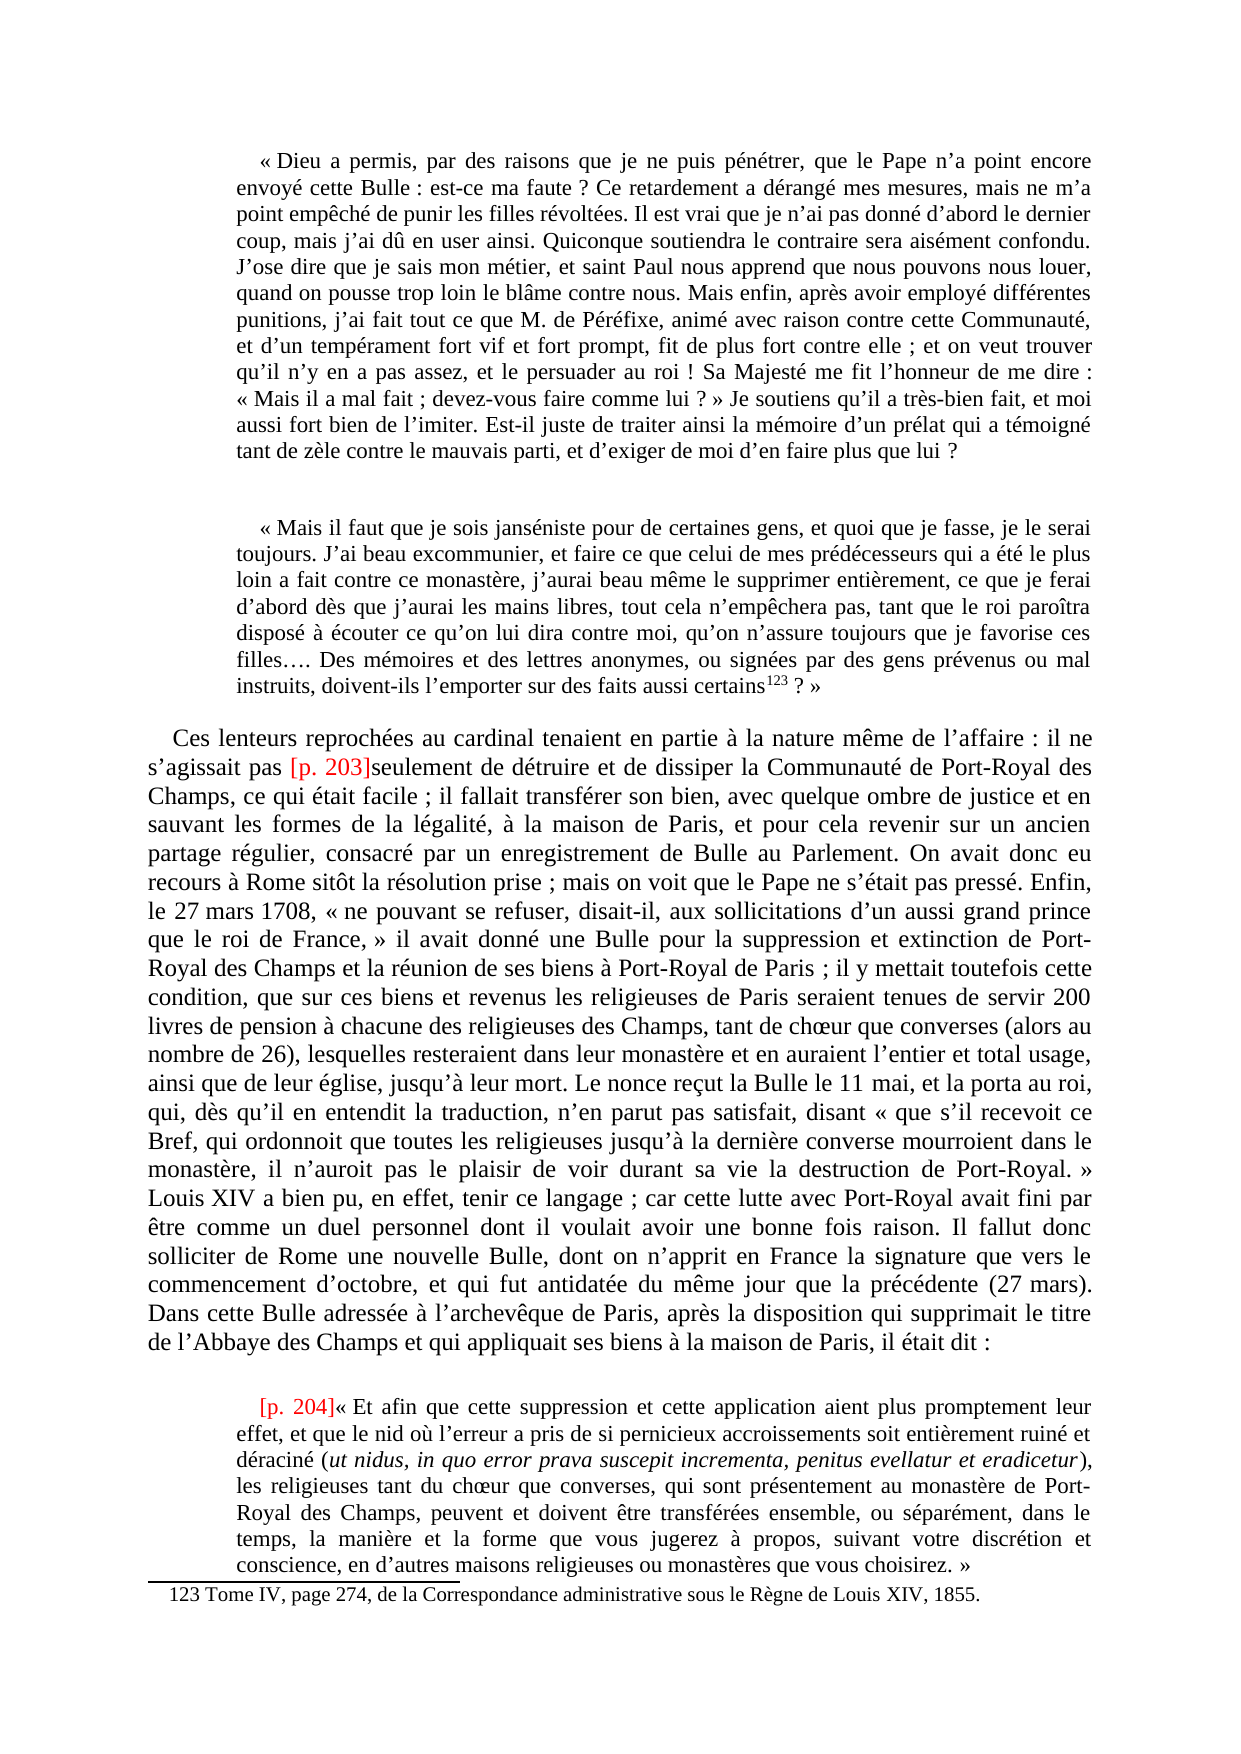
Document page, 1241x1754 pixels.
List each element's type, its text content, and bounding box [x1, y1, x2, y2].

text « Dieu a permis, par des raisons que je ne puis pénétrer, que le Pape n’a point encore envoyé cette Bulle : est-ce ma faute ? Ce retardement a dérangé mes mesures, mais ne m’a point empêché de punir les filles révoltées. Il est vrai que je n’ai pas donné d’abord le dernier coup, mais j’ai dû en user ainsi. Quiconque soutiendra le contraire sera aisément confondu. J’ose dire que je sais mon métier, et saint Paul nous apprend que nous pouvons nous louer, quand on pousse trop loin le blâme contre nous. Mais enfin, après avoir employé différentes punitions, j’ai fait tout ce que M. de Péréfixe, animé avec raison contre cette Communauté, et d’un tempérament fort vif et fort prompt, fit de plus fort contre elle ; et on veut trouver qu’il n’y en a pas assez, et le persuader au roi ! Sa Majesté me fit l’honneur de me dire : « Mais il a mal fait ; devez-vous faire comme lui ? » Je soutiens qu’il a très-bien fait, et moi aussi fort bien de l’imiter. Est-il juste de traiter ainsi la mémoire d’un prélat qui a témoigné tant de zèle contre le mauvais parti, et d’exiger de moi d’en faire plus que lui ? [236, 148, 1093, 464]
text Tome IV, page 274, de la Correspondance administrative sous le Règne de Louis XIV, 1855. [148, 1582, 1093, 1606]
text Ces lenteurs reprochées au cardinal tenaient en partie à la nature même de l’affaire : il ne s’agissait pas [p. 203]seulement de détruire et de dissiper la Communauté de Port-Royal des Champs, ce qui était facile ; il fallait transférer son bien, avec quelque ombre de justice et en sauvant les formes de la légalité, à la maison de Paris, et pour cela revenir sur un ancien partage régulier, consacré par un enregistrement de Bulle au Parlement. On avait donc eu recours à Rome sitôt la résolution prise ; mais on voit que le Pape ne s’était pas pressé. Enfin, le 27 mars 1708, « ne pouvant se refuser, disait-il, aux sollicitations d’un aussi grand prince que le roi de France, » il avait donné une Bulle pour la suppression et extinction de Port-Royal des Champs et la réunion de ses biens à Port-Royal de Paris ; il y mettait toutefois cette condition, que sur ces biens et revenus les religieuses de Paris seraient tenues de servir 200 livres de pension à chacune des religieuses des Champs, tant de chœur que converses (alors au nombre de 26), lesquelles resteraient dans leur monastère et en auraient l’entier et total usage, ainsi que de leur église, jusqu’à leur mort. Le nonce reçut la Bulle le 11 mai, et la porta au roi, qui, dès qu’il en entendit la traduction, n’en parut pas satisfait, disant « que s’il recevoit ce Bref, qui ordonnoit que toutes les religieuses jusqu’à la dernière converse mourroient dans le monastère, il n’auroit pas le plaisir de voir durant sa vie la destruction de Port-Royal. » Louis XIV a bien pu, en effet, tenir ce langage ; car cette lutte avec Port-Royal avait fini par être comme un duel personnel dont il voulait avoir une bonne fois raison. Il fallut donc solliciter de Rome une nouvelle Bulle, dont on n’apprit en France la signature que vers le commencement d’octobre, et qui fut antidatée du même jour que la précédente (27 mars). Dans cette Bulle adressée à l’archevêque de Paris, après la disposition qui supprimait le titre de l’Abbaye des Champs et qui appliquait ses biens à la maison de Paris, il était dit : [148, 723, 1093, 1356]
text [p. 204]« Et afin que cette suppression et cette application aient plus promptement leur effet, et que le nid où l’erreur a pris de si pernicieux accroissements soit entièrement ruiné et déraciné (ut nidus, in quo error prava suscepit incrementa, penitus evellatur et eradicetur), les religieuses tant du chœur que converses, qui sont présentement au monastère de Port-Royal des Champs, peuvent et doivent être transférées ensemble, ou séparément, dans le temps, la manière et la forme que vous jugerez à propos, suivant votre discrétion et conscience, en d’autres maisons religieuses ou monastères que vous choisirez. » [236, 1393, 1093, 1578]
text « Mais il faut que je sois janséniste pour de certaines gens, et quoi que je fasse, je le serai toujours. J’ai beau excommunier, et faire ce que celui de mes prédécesseurs qui a été le plus loin a fait contre ce monastère, j’aurai beau même le supprimer entièrement, ce que je ferai d’abord dès que j’aurai les mains libres, tout cela n’empêchera pas, tant que le roi paroîtra disposé à écouter ce qu’on lui dira contre moi, qu’on n’assure toujours que je favorise ces filles…. Des mémoires et des lettres anonymes, ou signées par des gens prévenus ou mal instruits, doivent-ils l’emporter sur des faits aussi certains ? » [236, 514, 1093, 698]
